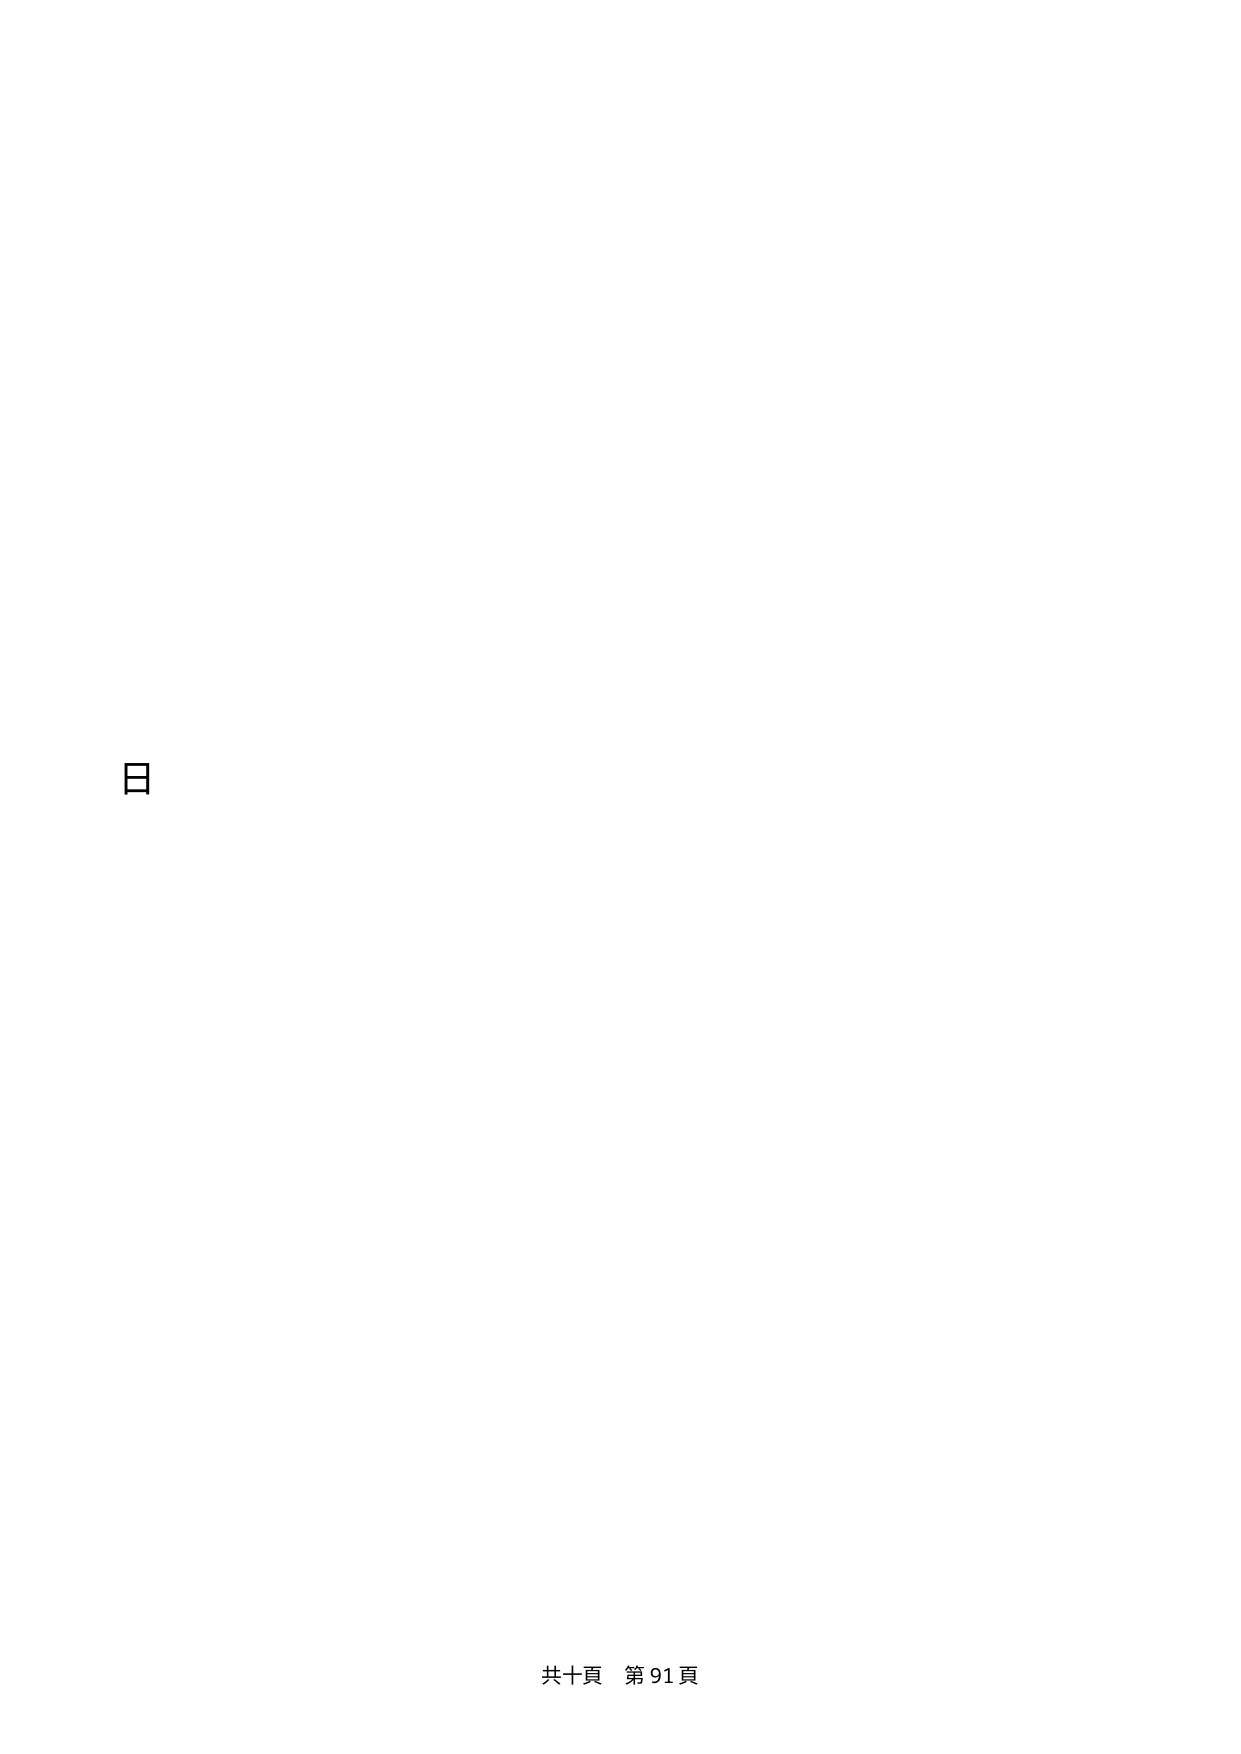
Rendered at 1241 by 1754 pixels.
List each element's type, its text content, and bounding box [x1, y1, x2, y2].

text 日 [118, 734, 972, 797]
